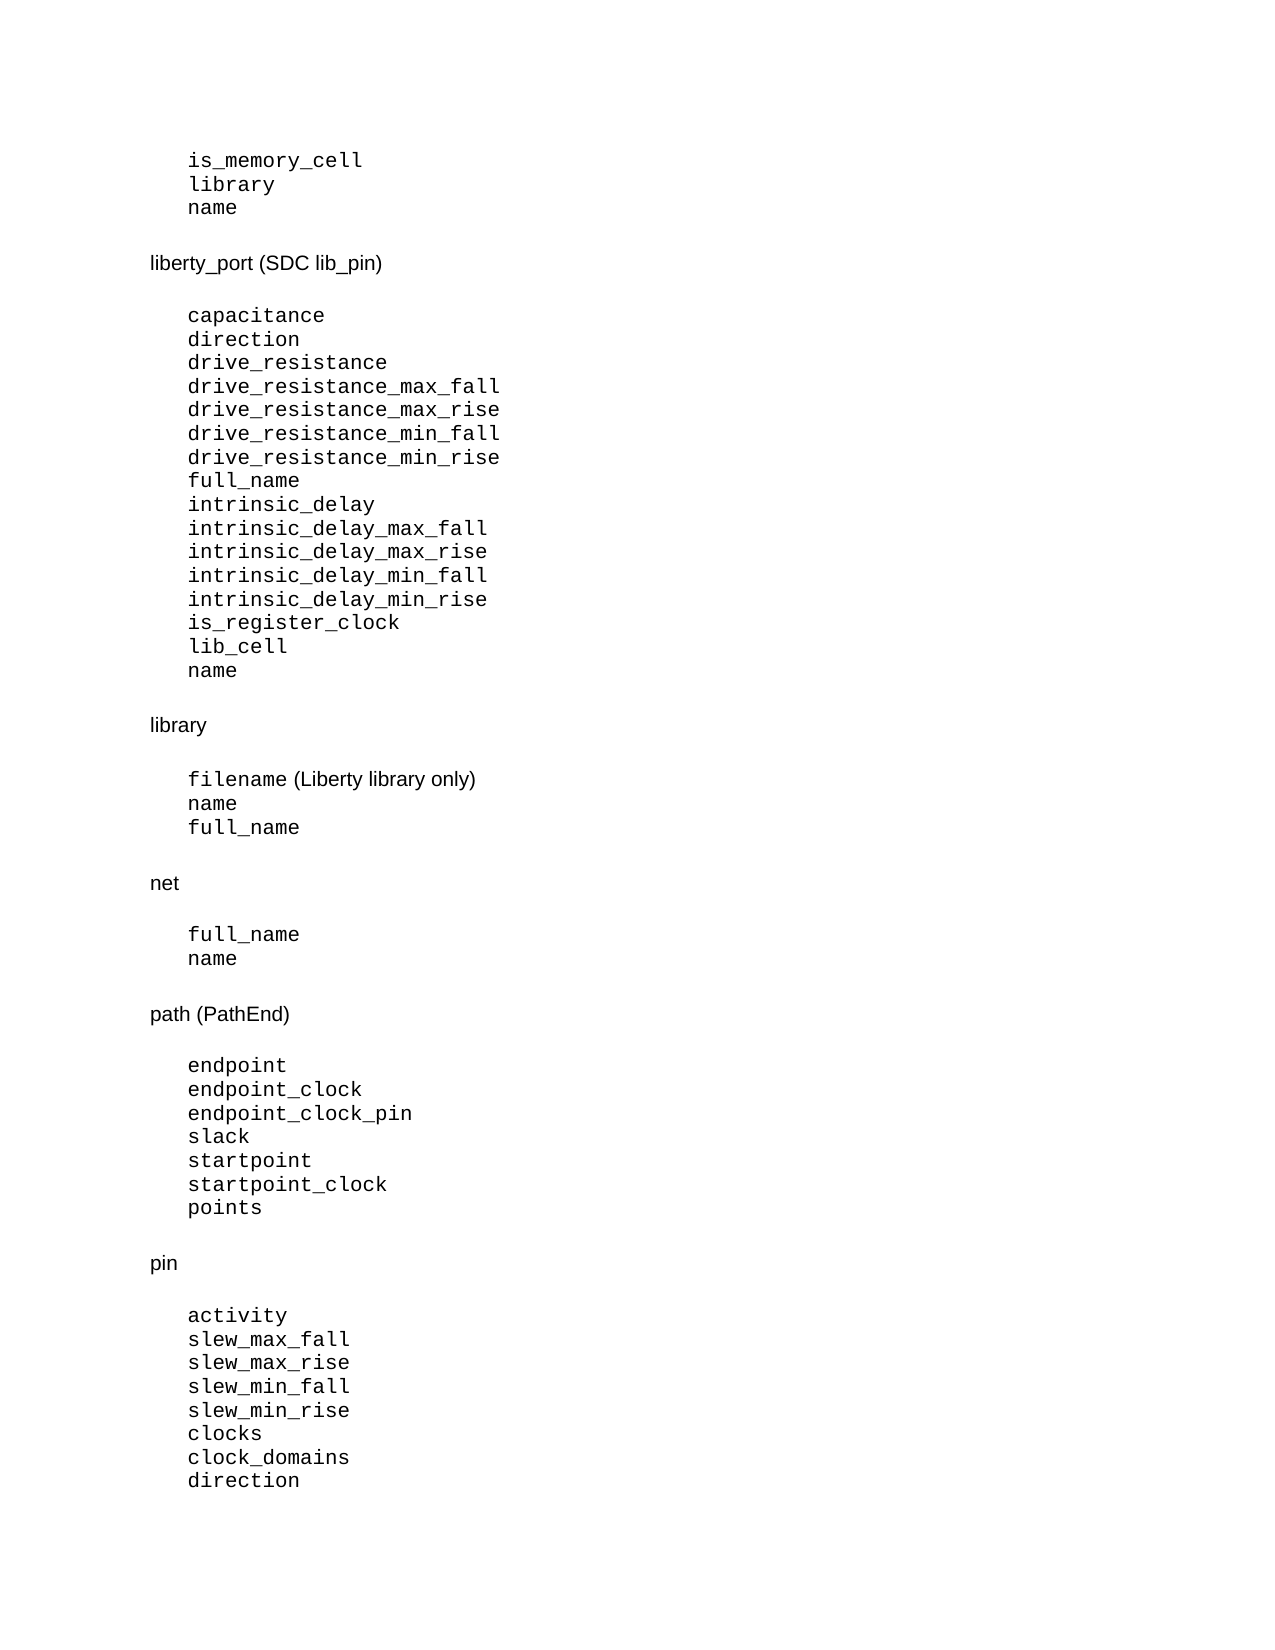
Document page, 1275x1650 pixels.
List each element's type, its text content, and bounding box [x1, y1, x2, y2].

text is_memory_cell library name [187, 150, 1180, 221]
text activity slew_max_fall slew_max_rise slew_min_fall slew_min_rise clocks clock_domains direction [187, 1305, 1180, 1494]
text path (PathEnd) [150, 1002, 1180, 1026]
text full_name name [187, 924, 1180, 972]
text library [150, 713, 1180, 737]
text liberty_port (SDC lib_pin) [150, 251, 1180, 275]
text net [150, 870, 1180, 894]
text capacitance direction drive_resistance drive_resistance_max_fall drive_resistance_max_rise drive_resistance_min_fall drive_resistance_min_rise full_name intrinsic_delay intrinsic_delay_max_fall intrinsic_delay_max_rise intrinsic_delay_min_fall intrinsic_delay_min_rise is_register_clock lib_cell name [187, 305, 1180, 683]
text filename (Liberty library only) name full_name [187, 767, 1180, 840]
text endpoint endpoint_clock endpoint_clock_pin slack startpoint startpoint_clock points [187, 1056, 1180, 1221]
text pin [150, 1251, 1180, 1275]
